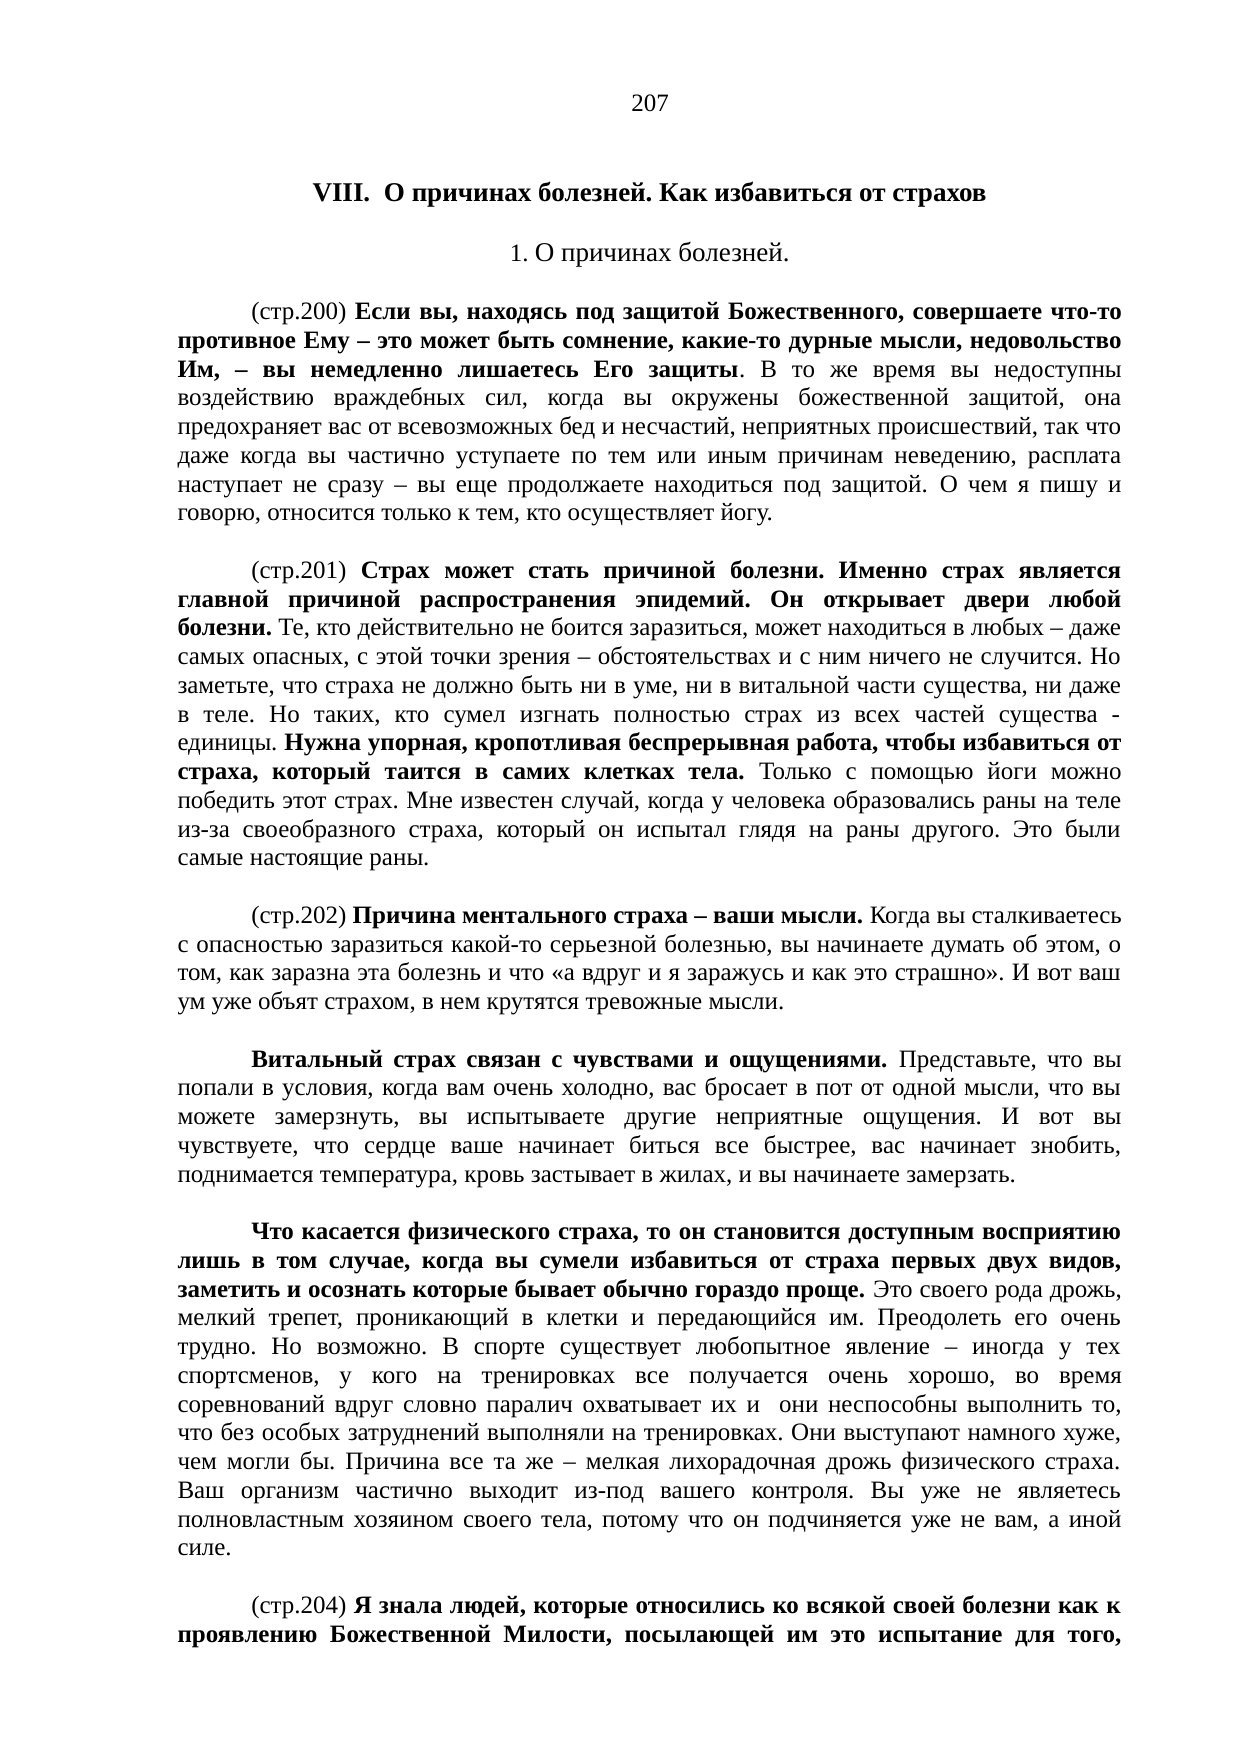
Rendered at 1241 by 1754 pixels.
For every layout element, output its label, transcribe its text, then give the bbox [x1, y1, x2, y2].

text (стр.204) Я знала людей, которые относились ко всякой своей болезни как к проявлению Божественной Милости, посылающей им это испытание для того, [177, 1590, 1122, 1647]
text 1. О причинах болезней. [177, 236, 1122, 267]
text (стр.202) Причина ментального страха – ваши мысли. Когда вы сталкиваетесь с опасностью заразиться какой-то серьезной болезнью, вы начинаете думать об этом, о том, как заразна эта болезнь и что «а вдруг и я заражусь и как это страшно». И вот ваш ум уже объят страхом, в нем крутятся тревожные мысли. [177, 900, 1122, 1015]
text (стр.200) Если вы, находясь под защитой Божественного, совершаете что-то противное Ему – это может быть сомнение, какие-то дурные мысли, недовольство Им, – вы немедленно лишаетесь Его защиты. В то же время вы недоступны воздействию враждебных сил, когда вы окружены божественной защитой, она предохраняет вас от всевозможных бед и несчастий, неприятных происшествий, так что даже когда вы частично уступаете по тем или иным причинам неведению, расплата наступает не сразу – вы еще продолжаете находиться под защитой. О чем я пишу и говорю, относится только к тем, кто осуществляет йогу. [177, 296, 1122, 526]
text Витальный страх связан с чувствами и ощущениями. Представьте, что вы попали в условия, когда вам очень холодно, вас бросает в пот от одной мысли, что вы можете замерзнуть, вы испытываете другие неприятные ощущения. И вот вы чувствуете, что сердце ваше начинает биться все быстрее, вас начинает знобить, поднимается температура, кровь застывает в жилах, и вы начинаете замерзать. [177, 1044, 1122, 1187]
text VIII. О причинах болезней. Как избавиться от страхов [177, 176, 1122, 207]
text Что касается физического страха, то он становится доступным восприятию лишь в том случае, когда вы сумели избавиться от страха первых двух видов, заметить и осознать которые бывает обычно гораздо проще. Это своего рода дрожь, мелкий трепет, проникающий в клетки и передающийся им. Преодолеть его очень трудно. Но возможно. В спорте существует любопытное явление – иногда у тех спортсменов, у кого на тренировках все получается очень хорошо, во время соревнований вдруг словно паралич охватывает их и они неспособны выполнить то, что без особых затруднений выполняли на тренировках. Они выступают намного хуже, чем могли бы. Причина все та же – мелкая лихорадочная дрожь физического страха. Ваш организм частично выходит из-под вашего контроля. Вы уже не являетесь полновластным хозяином своего тела, потому что он подчиняется уже не вам, а иной силе. [177, 1216, 1122, 1561]
text (стр.201) Страх может стать причиной болезни. Именно страх является главной причиной распространения эпидемий. Он открывает двери любой болезни. Те, кто действительно не боится заразиться, может находиться в любых – даже самых опасных, с этой точки зрения – обстоятельствах и с ним ничего не случится. Но заметьте, что страха не должно быть ни в уме, ни в витальной части существа, ни даже в теле. Но таких, кто сумел изгнать полностью страх из всех частей существа - единицы. Нужна упорная, кропотливая беспрерывная работа, чтобы избавиться от страха, который таится в самих клетках тела. Только с помощью йоги можно победить этот страх. Мне известен случай, когда у человека образовались раны на теле из-за своеобразного страха, который он испытал глядя на раны другого. Это были самые настоящие раны. [177, 555, 1122, 871]
